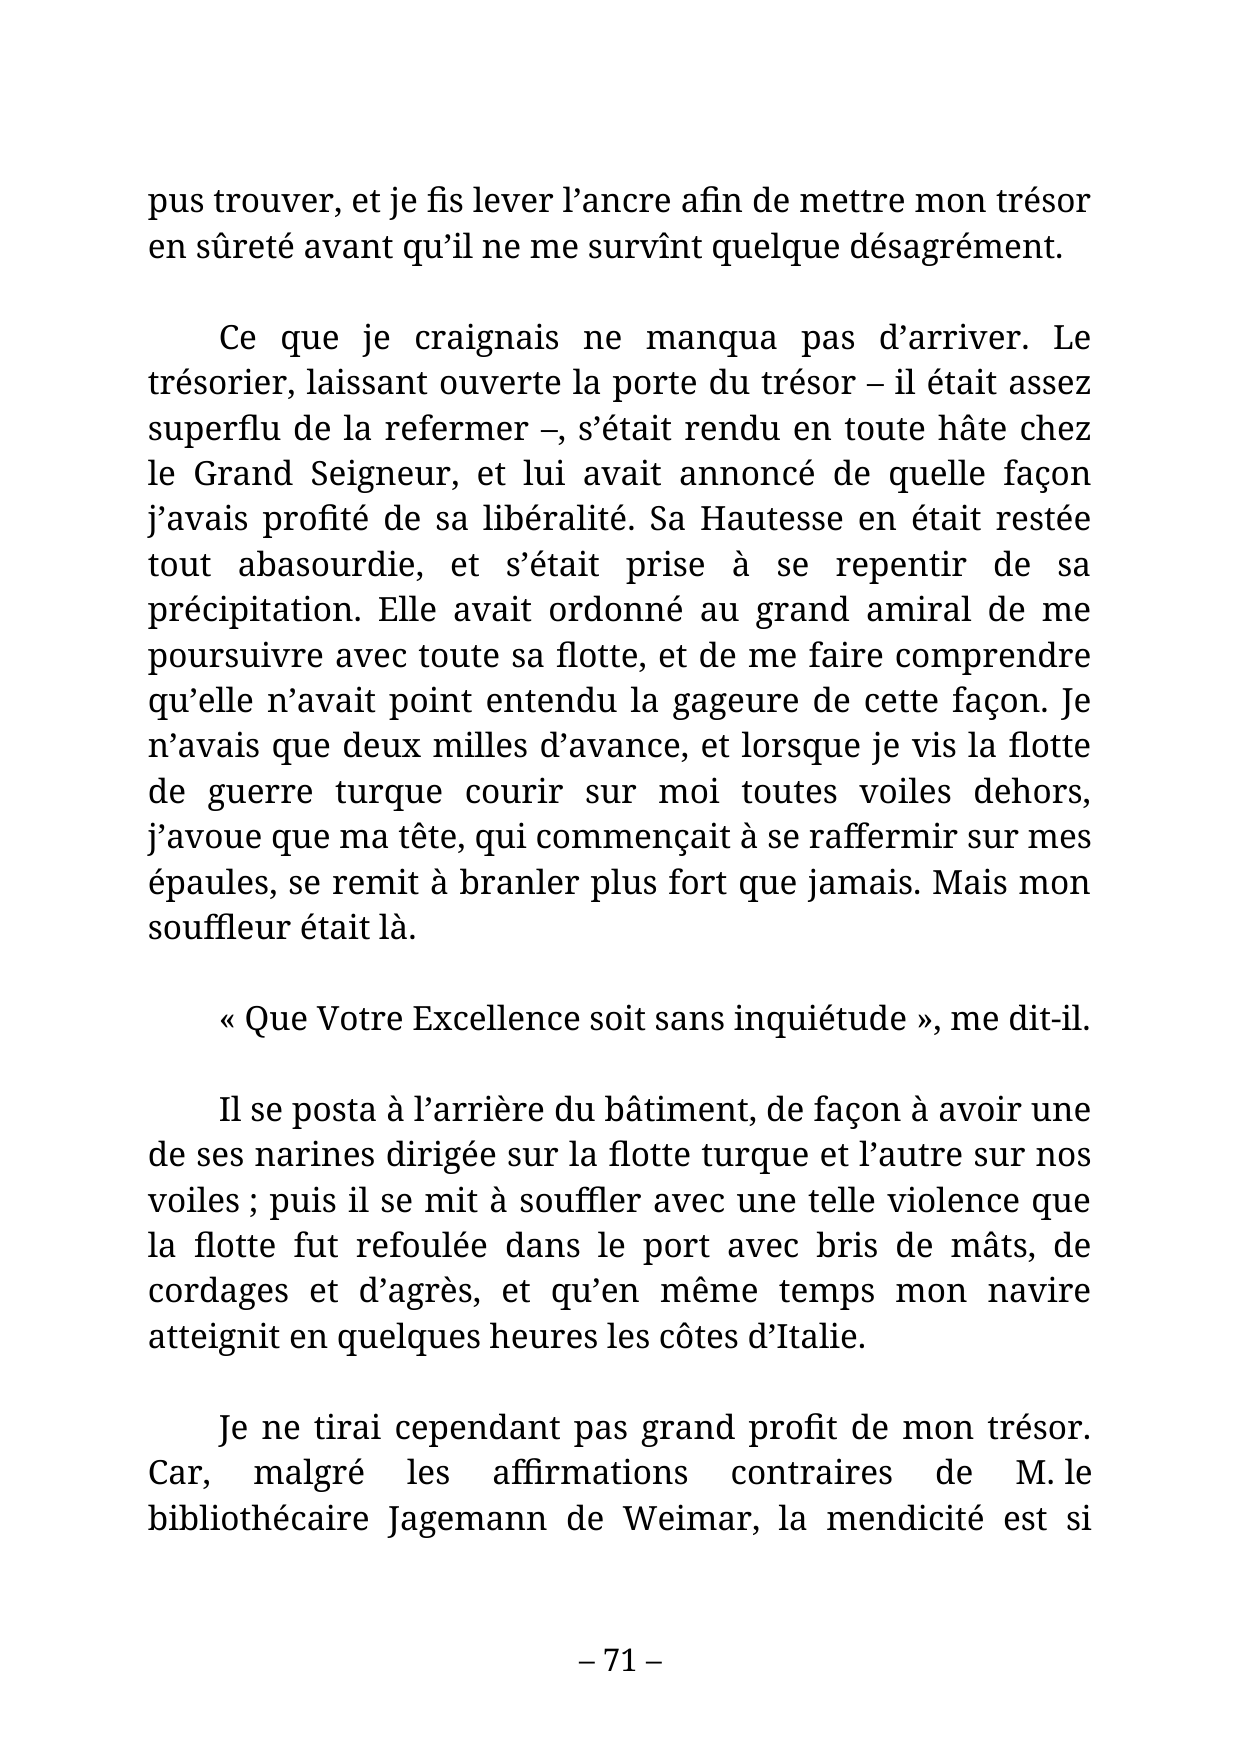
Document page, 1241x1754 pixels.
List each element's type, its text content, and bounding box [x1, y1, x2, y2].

text Il se posta à l’arrière du bâtiment, de façon à avoir une de ses narines dirigée sur la flotte turque et l’autre sur nos voiles ; puis il se mit à souffler avec une telle violence que la flotte fut refoulée dans le port avec bris de mâts, de cordages et d’agrès, et qu’en même temps mon navire atteignit en quelques heures les côtes d’Italie. [148, 1086, 1092, 1358]
text Ce que je craignais ne manqua pas d’arriver. Le trésorier, laissant ouverte la porte du trésor – il était assez superflu de la refermer –, s’était rendu en toute hâte chez le Grand Seigneur, et lui avait annoncé de quelle façon j’avais profité de sa libéralité. Sa Hautesse en était restée tout abasourdie, et s’était prise à se repentir de sa précipitation. Elle avait ordonné au grand amiral de me poursuivre avec toute sa flotte, et de me faire comprendre qu’elle n’avait point entendu la gageure de cette façon. Je n’avais que deux milles d’avance, et lorsque je vis la flotte de guerre turque courir sur moi toutes voiles dehors, j’avoue que ma tête, qui commençait à se raffermir sur mes épaules, se remit à branler plus fort que jamais. Mais mon souffleur était là. [148, 313, 1092, 949]
text « Que Votre Excellence soit sans inquiétude », me dit-il. [148, 995, 1092, 1040]
text pus trouver, et je fis lever l’ancre afin de mettre mon trésor en sûreté avant qu’il ne me survînt quelque désagrément. [148, 177, 1092, 268]
text Je ne tirai cependant pas grand profit de mon trésor. Car, malgré les affirmations contraires de M. le bibliothécaire Jagemann de Weimar, la mendicité est si [148, 1403, 1092, 1540]
